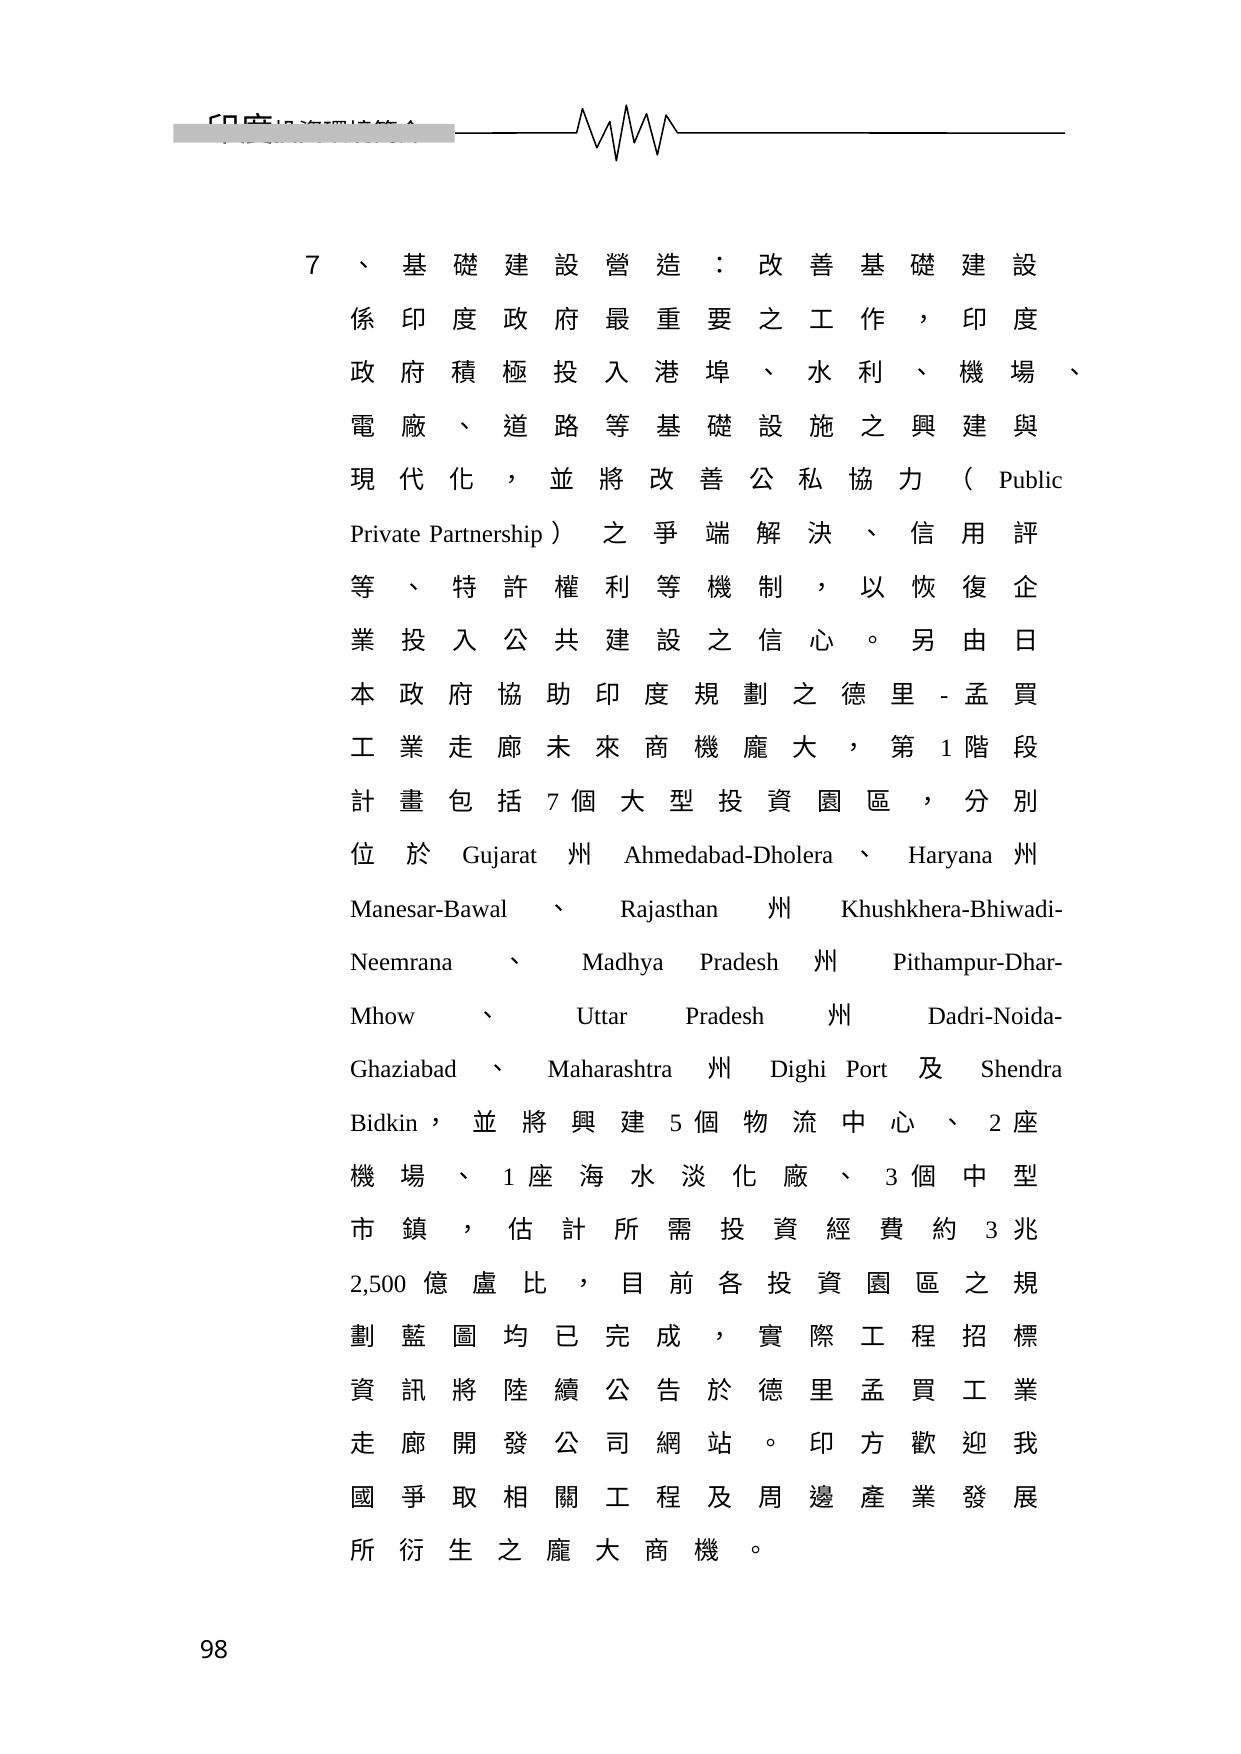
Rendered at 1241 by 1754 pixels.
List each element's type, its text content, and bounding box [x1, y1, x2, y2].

text ７、基礎建設營造：改善基礎建設係印度政府最重要之工作，印度政府積極投入港埠、水利、機場、電廠、道路等基礎設施之興建與現代化，並將改善公私協力（Public Private Partnership）之爭端解決、信用評等、特許權利等機制，以恢復企業投入公共建設之信心。另由日本政府協助印度規劃之德里-孟買工業走廊未來商機龐大，第1階段計畫包括7個大型投資園區，分別位於Gujarat州Ahmedabad-Dholera、Haryana州Manesar-Bawal、Rajasthan州Khushkhera-Bhiwadi-Neemrana、Madhya Pradesh州Pithampur-Dhar-Mhow、Uttar Pradesh州Dadri-Noida-Ghaziabad、Maharashtra州Dighi Port及Shendra Bidkin，並將興建5個物流中心、2座機場、1座海水淡化廠、3個中型市鎮，估計所需投資經費約3兆2,500億盧比，目前各投資園區之規劃藍圖均已完成，實際工程招標資訊將陸續公告於德里孟買工業走廊開發公司網站。印方歡迎我國爭取相關工程及周邊產業發展所衍生之龐大商機。 [276, 237, 1063, 1576]
